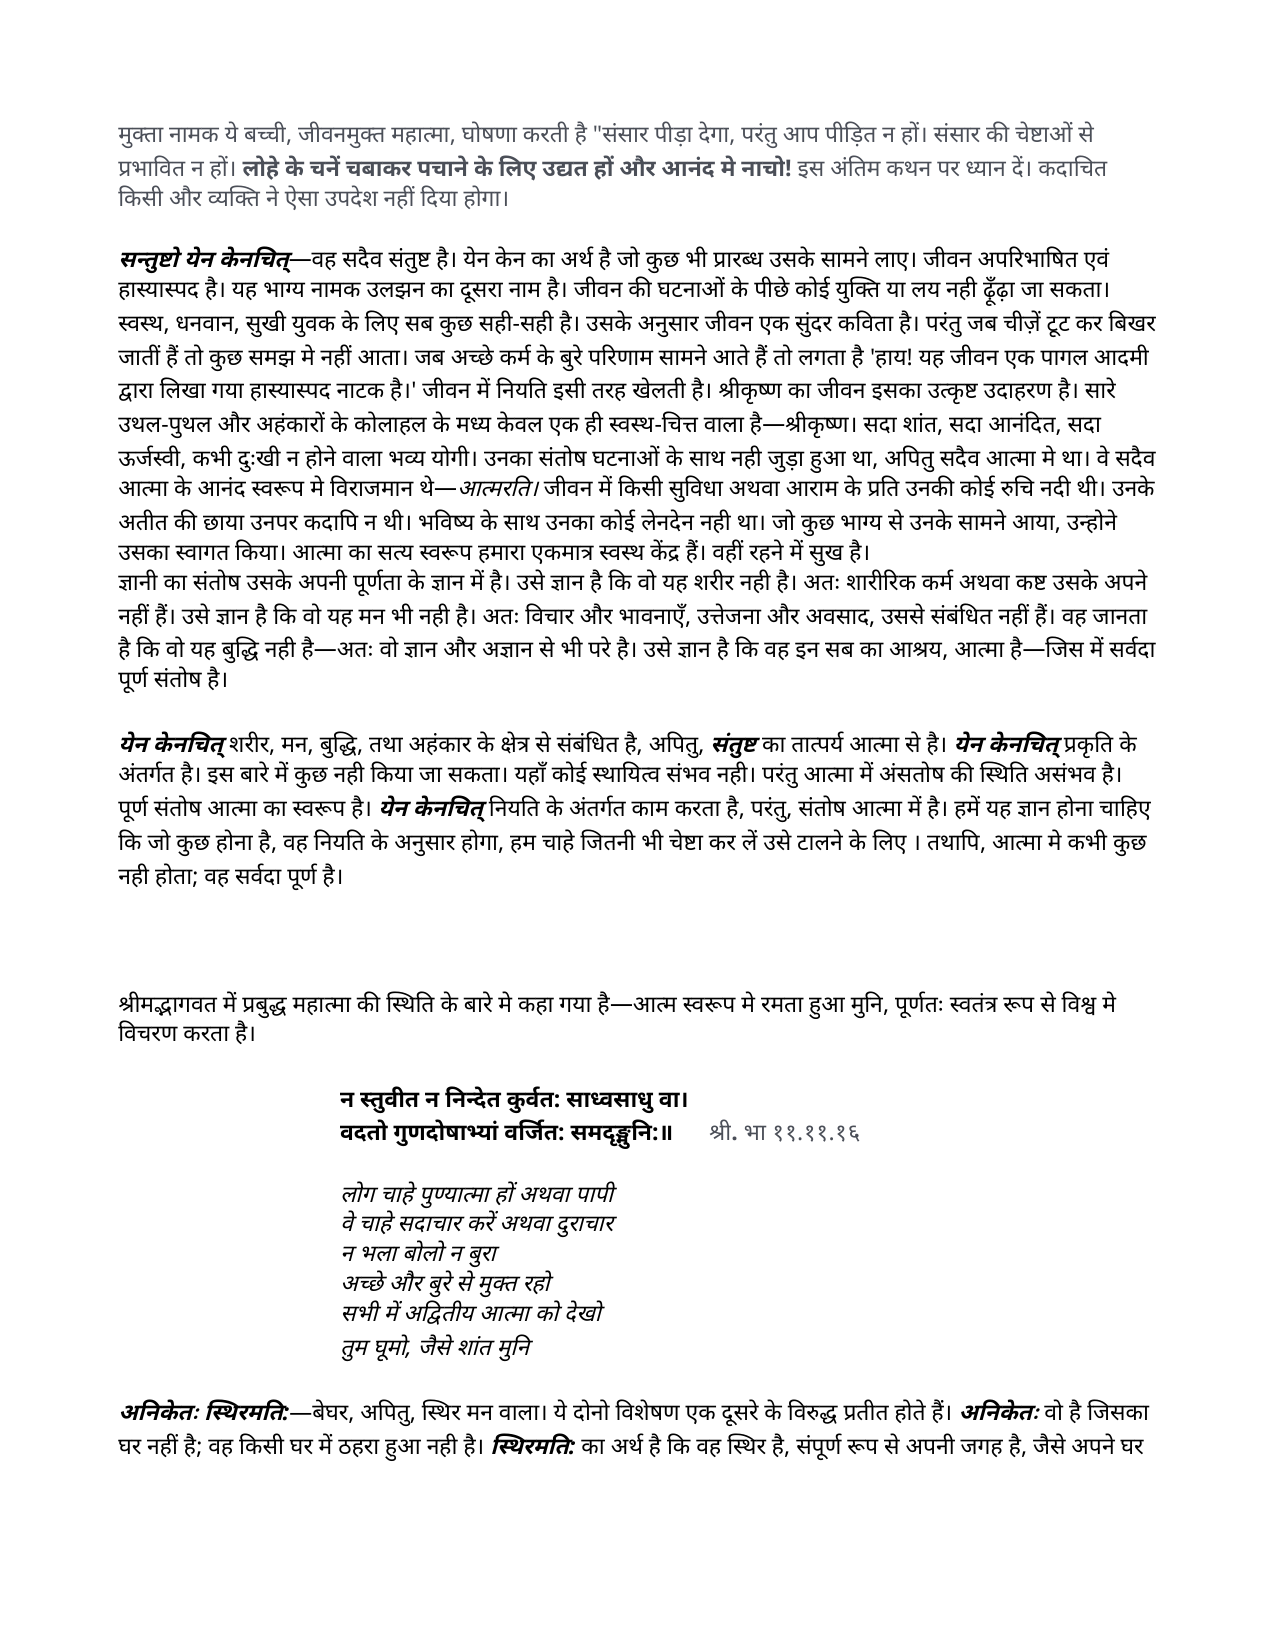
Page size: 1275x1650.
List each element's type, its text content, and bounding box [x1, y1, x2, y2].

text न भला बोलो न बुरा [340, 1241, 1157, 1271]
text अच्छे और बुरे से मुक्त रहो [340, 1271, 1157, 1301]
text न स्तुवीत न निन्देत कुर्वत: साध्वसाधु वा। [340, 1082, 1157, 1116]
text श्रीमद्भागवत में प्रबुद्ध महात्मा की स्थिति के बारे मे कहा गया है—आत्म स्वरूप मे रमता हुआ मुनि, पूर्णतः स्वतंत्र रूप से विश्व मे विचरण करता है। [118, 987, 1157, 1051]
text सन्तुष्टो येन केनचित्—वह सदैव संतुष्ट है। येन केन का अर्थ है जो कुछ भी प्रारब्ध उसके सामने लाए। जीवन अपरिभाषित एवं हास्यास्पद है। यह भाग्य नामक उलझन का दूसरा नाम है। जीवन की घटनाओं के पीछे कोई युक्ति या लय नही ढ़ूँढ़ा जा सकता। स्वस्थ, धनवान, सुखी युवक के लिए सब कुछ सही-सही है। उसके अनुसार जीवन एक सुंदर कविता है। परंतु जब चीज़ें टूट कर बिखर जातीं हैं तो कुछ समझ मे नहीं आता। जब अच्छे कर्म के बुरे परिणाम सामने आते हैं तो लगता है 'हाय! यह जीवन एक पागल आदमी द्वारा लिखा गया हास्यास्पद नाटक है।' जीवन में नियति इसी तरह खेलती है। श्रीकृष्ण का जीवन इसका उत्कृष्ट उदाहरण है। सारे उथल-पुथल और अहंकारों के कोलाहल के मध्य केवल एक ही स्वस्थ-चित्त वाला है—श्रीकृष्ण। सदा शांत, सदा आनंदित, सदा ऊर्जस्वी, कभी दुःखी न होने वाला भव्य योगी। उनका संतोष घटनाओं के साथ नही जुड़ा हुआ था, अपितु सदैव आत्मा मे था। वे सदैव आत्मा के आनंद स्वरूप मे विराजमान थे—आत्मरति। जीवन में किसी सुविधा अथवा आराम के प्रति उनकी कोई रुचि नदी थी। उनके अतीत की छाया उनपर कदापि न थी। भविष्य के साथ उनका कोई लेनदेन नही था। जो कुछ भाग्य से उनके सामने आया, उन्होने उसका स्वागत किया। आत्मा का सत्य स्वरूप हमारा एकमात्र स्वस्थ केंद्र हैं। वहीं रहने में सुख है। [118, 247, 1157, 570]
text वे चाहे सदाचार करें अथवा दुराचार [340, 1211, 1157, 1241]
text अनिकेतः स्थिरमति:—बेघर, अपितु, स्थिर मन वाला। ये दोनो विशेषण एक दूसरे के विरुद्ध प्रतीत होते हैं। अनिकेतः वो है जिसका घर नहीं है; वह किसी घर में ठहरा हुआ नही है। स्थिरमति: का अर्थ है कि वह स्थिर है, संपूर्ण रूप से अपनी जगह है, जैसे अपने घर [118, 1396, 1157, 1464]
text वदतो गुणदोषाभ्यां वर्जित: समद‍ृङ्‍मुनि:॥ श्री. भा ११.११.१६ [340, 1116, 1157, 1150]
text सभी में अद्वितीय आत्मा को देखो [340, 1301, 1157, 1331]
text तुम घूमो, जैसे शांत मुनि [340, 1331, 1157, 1365]
text मुक्ता नामक ये बच्ची, जीवनमुक्त महात्मा, घोषणा करती है "संसार पीड़ा देगा, परंतु आप पीड़ित न हों। संसार की चेष्टाओं से प्रभावित न हों। लोहे के चनें चबाकर पचाने के लिए उद्यत हों और आनंद मे नाचो! इस अंतिम कथन पर ध्यान दें। कदाचित किसी और व्यक्ति ने ऐसा उपदेश नहीं दिया होगा। [118, 118, 1157, 216]
text येन केनचित् शरीर, मन, बुद्धि, तथा अहंकार के क्षेत्र से संबंधित है, अपितु, संतुष्ट का तात्पर्य आत्मा से है। येन केनचित् प्रकृति के अंतर्गत है। इस बारे में कुछ नही किया जा सकता। यहाँ कोई स्थायित्व संभव नही। परंतु आत्मा में अंसतोष की स्थिति असंभव है। पूर्ण संतोष आत्मा का स्वरूप है। येन केनचित् नियति के अंतर्गत काम करता है, परंतु, संतोष आत्मा में है। हमें यह ज्ञान होना चाहिए कि जो कुछ होना है, वह नियति के अनुसार होगा, हम चाहे जितनी भी चेष्टा कर लें उसे टालने के लिए । तथापि, आत्मा मे कभी कुछ नही होता; वह सर्वदा पूर्ण है। [118, 728, 1157, 894]
text ज्ञानी का संतोष उसके अपनी पूर्णता के ज्ञान में है। उसे ज्ञान है कि वो यह शरीर नही है। अतः शारीरिक कर्म अथवा कष्ट उसके अपने नहीं हैं। उसे ज्ञान है कि वो यह मन भी नही है। अतः विचार और भावनाएँ, उत्तेजना और अवसाद, उससे संबंधित नहीं हैं। वह जानता है कि वो यह बुद्धि नही है—अतः वो ज्ञान और अज्ञान से भी परे है। उसे ज्ञान है कि वह इन सब का आश्रय, आत्मा है—जिस में सर्वदा पूर्ण संतोष है। [118, 570, 1157, 697]
text लोग चाहे पुण्यात्मा हों अथवा पापी [340, 1181, 1157, 1211]
